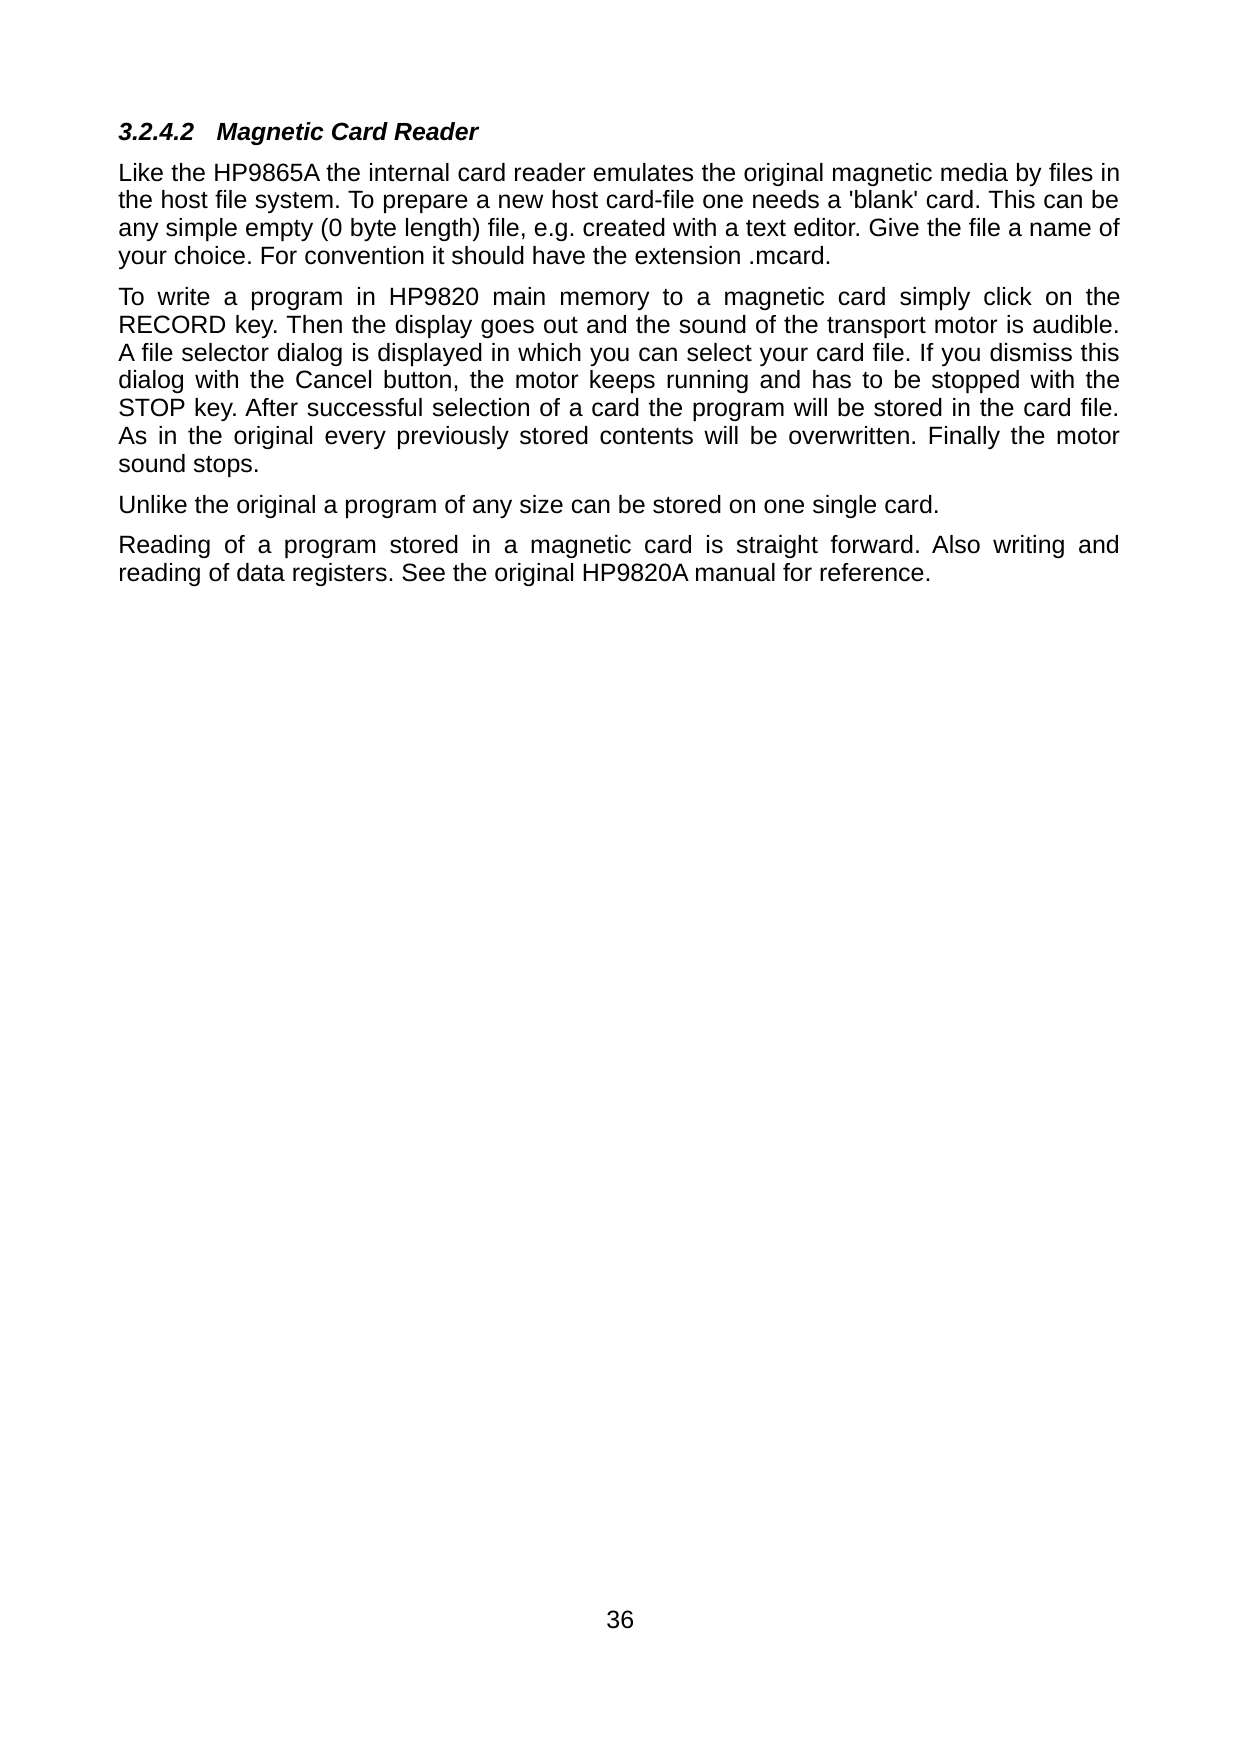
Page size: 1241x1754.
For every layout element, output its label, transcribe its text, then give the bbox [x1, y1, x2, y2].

text Like the HP9865A the internal card reader emulates the original magnetic media by files in the host file system. To prepare a new host card-file one needs a 'blank' card. This can be any simple empty (0 byte length) file, e.g. created with a text editor. Give the file a name of your choice. For convention it should have the extension .mcard. [118, 158, 1122, 270]
subtitle Magnetic Card Reader [118, 118, 1122, 146]
text To write a program in HP9820 main memory to a magnetic card simply click on the RECORD key. Then the display goes out and the sound of the transport motor is audible. A file selector dialog is displayed in which you can select your card file. If you dismiss this dialog with the Cancel button, the motor keeps running and has to be stopped with the STOP key. After successful selection of a card the program will be stored in the card file. As in the original every previously stored contents will be overwritten. Finally the motor sound stops. [118, 282, 1122, 478]
text Unlike the original a program of any size can be stored on one single card. [118, 490, 1122, 518]
text Reading of a program stored in a magnetic card is straight forward. Also writing and reading of data registers. See the original HP9820A manual for reference. [118, 531, 1122, 587]
